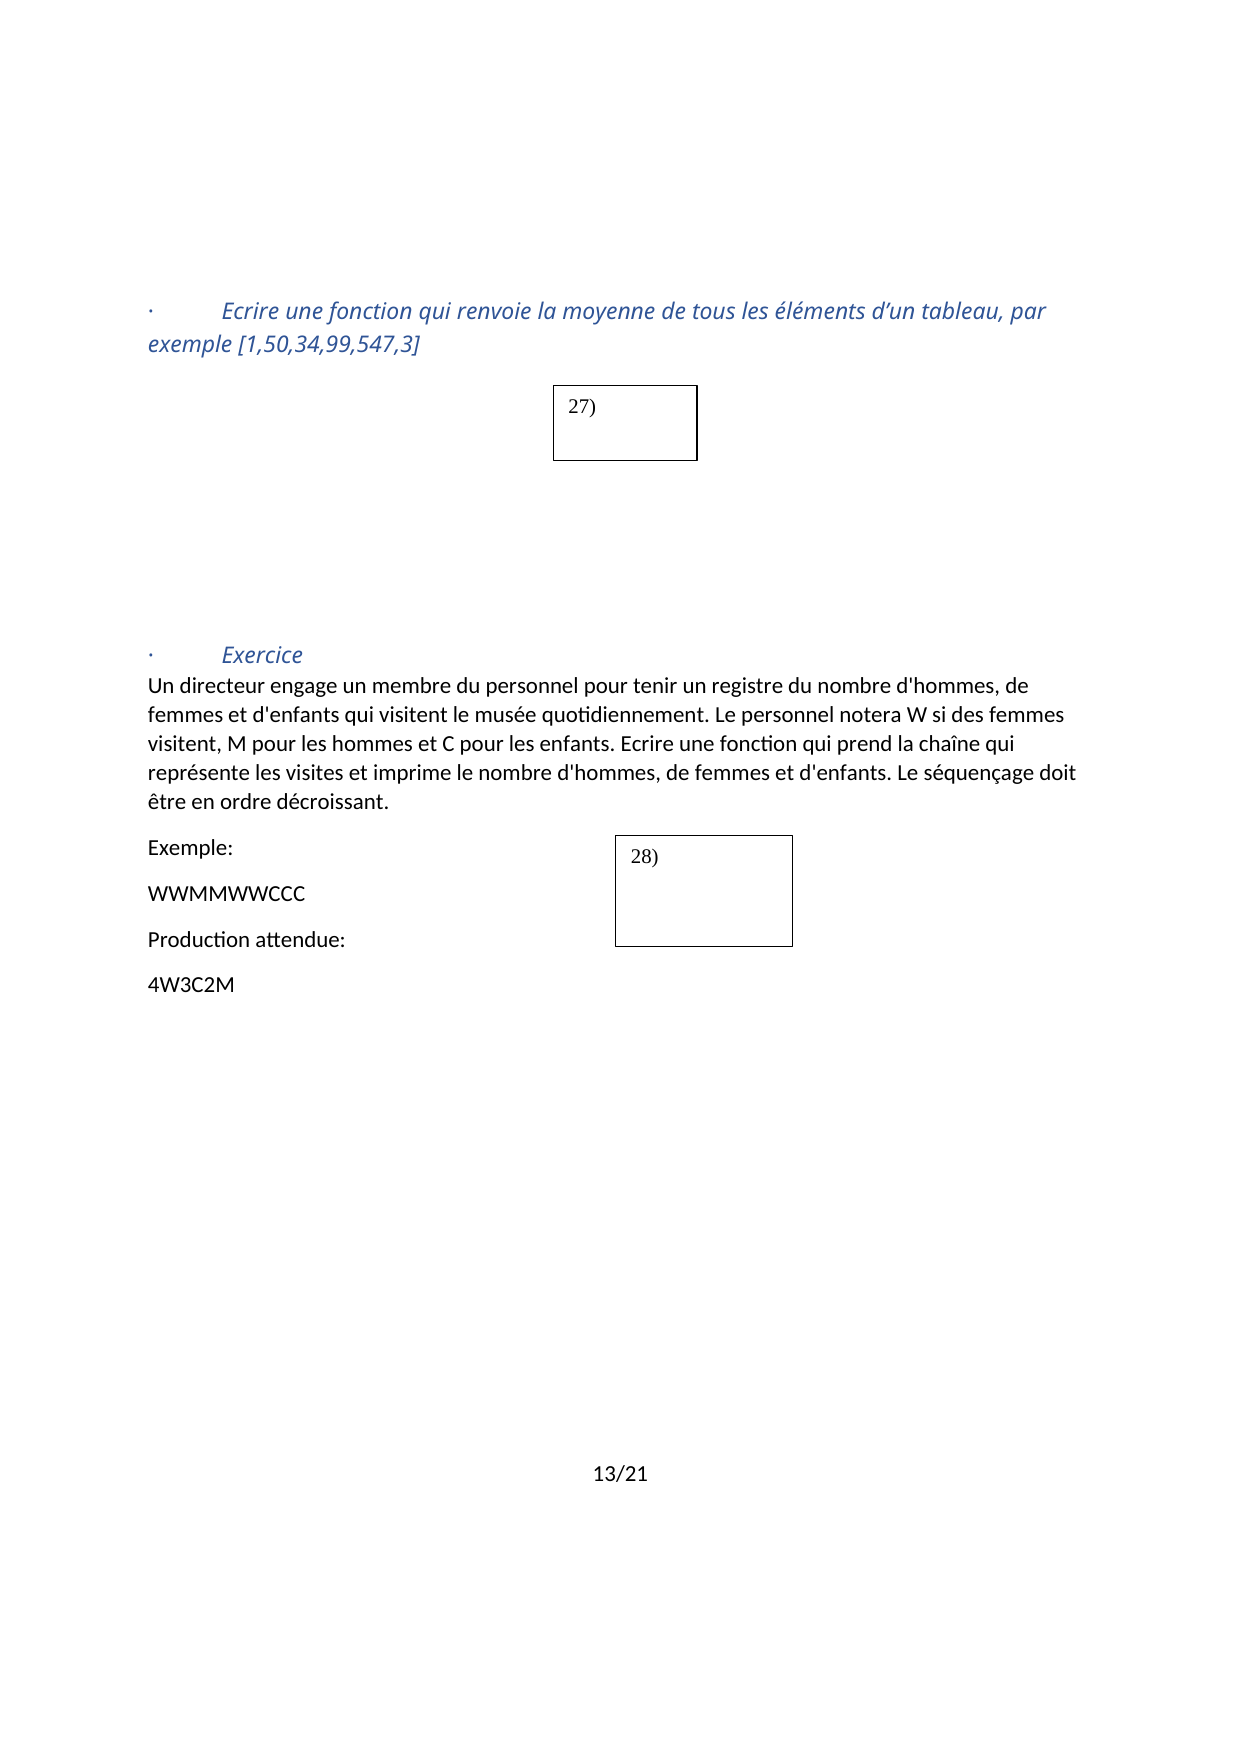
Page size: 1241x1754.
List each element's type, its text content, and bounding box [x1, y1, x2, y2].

text [793, 879, 1093, 907]
subtitle Ecrire une fonction qui renvoie la moyenne de tous les éléments d’un tableau, par exemple [1,50,34,99,547,3] [148, 295, 1093, 359]
text Exemple: [148, 833, 1093, 861]
text Un directeur engage un membre du personnel pour tenir un registre du nombre d'hommes, de femmes et d'enfants qui visitent le musée quotidiennement. Le personnel notera W si des femmes visitent, M pour les hommes et C pour les enfants. Ecrire une fonction qui prend la chaîne qui représente les visites et imprime le nombre d'hommes, de femmes et d'enfants. Le séquençage doit être en ordre décroissant. [148, 671, 1093, 816]
text WWMMWWCCC [148, 879, 615, 907]
text 4W3C2M [148, 970, 1093, 998]
text Production attendue: [148, 925, 1093, 953]
subtitle Exercice [148, 639, 1093, 670]
